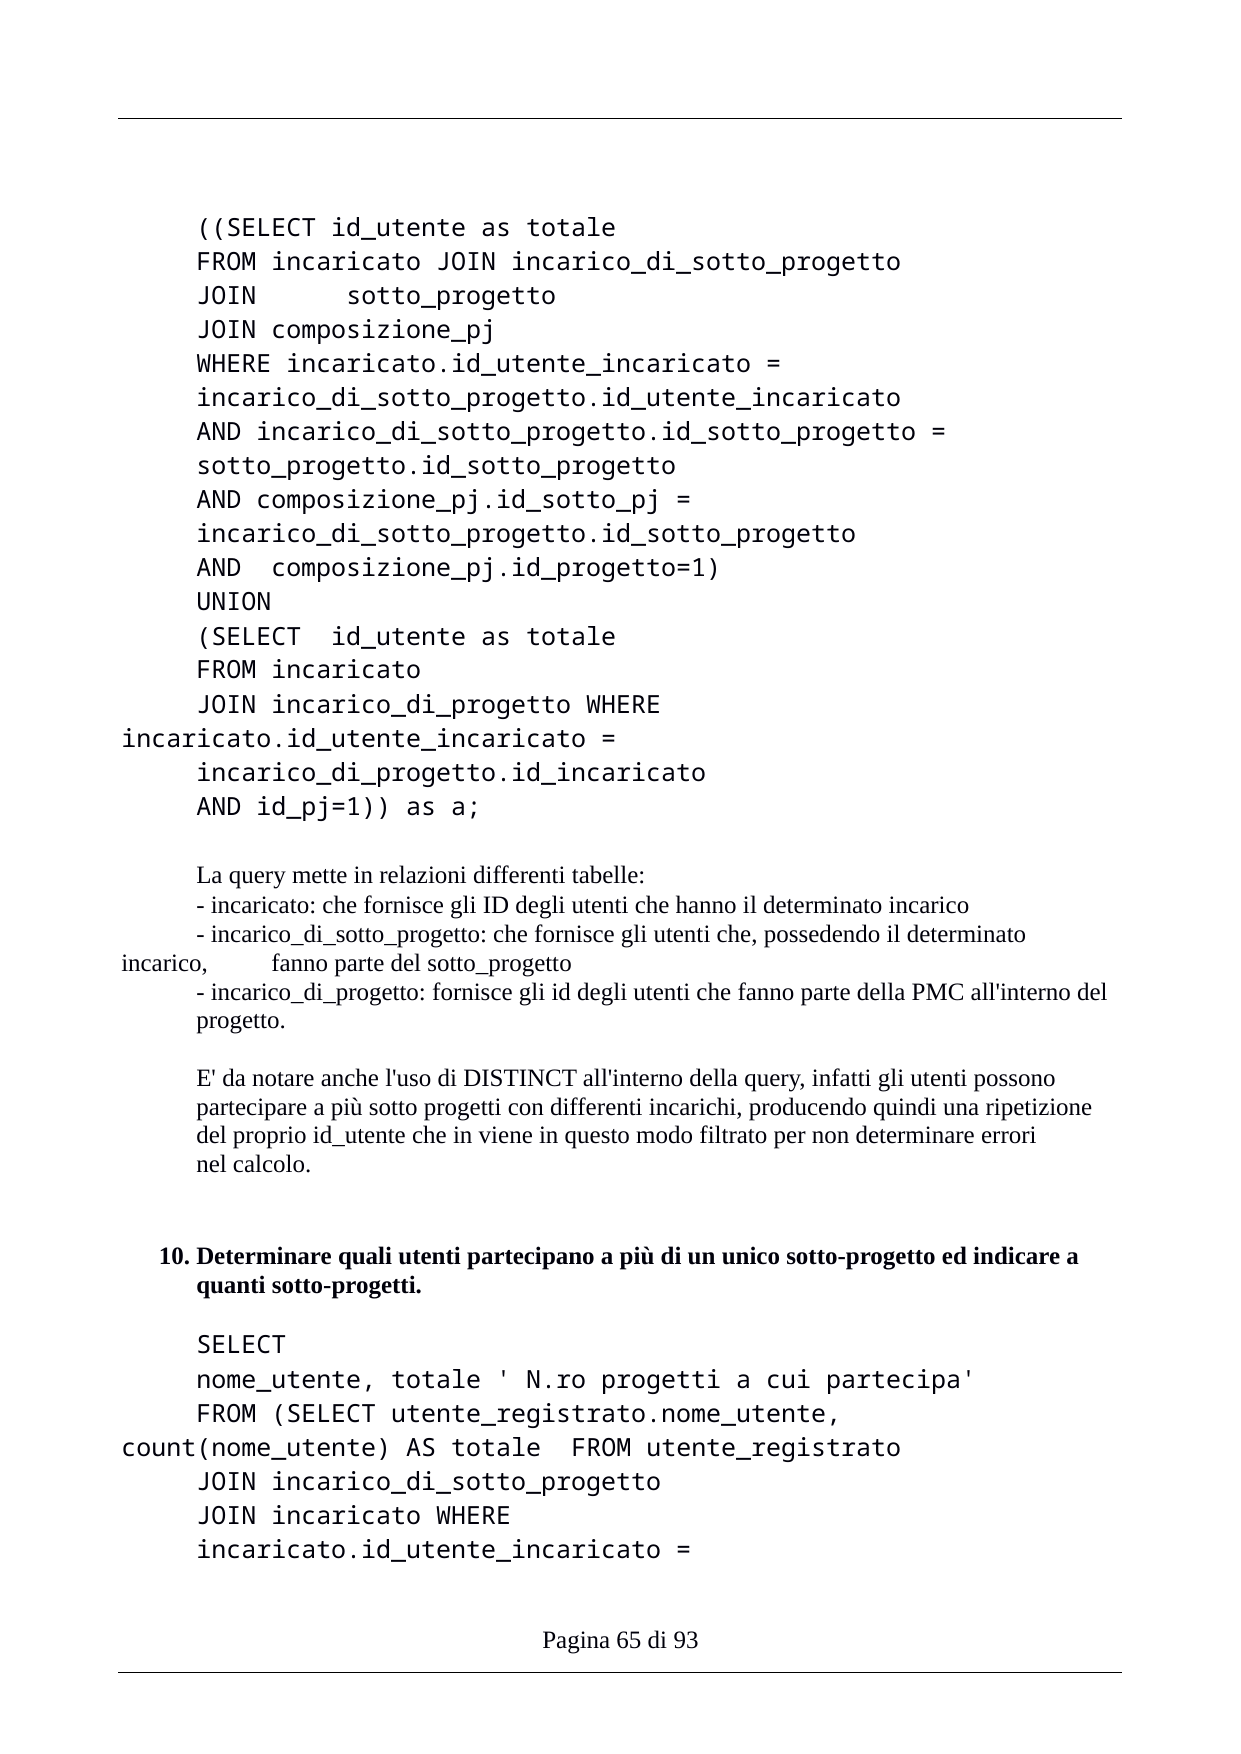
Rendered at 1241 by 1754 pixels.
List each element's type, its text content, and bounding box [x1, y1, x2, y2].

text - incarico_di_progetto: fornisce gli id degli utenti che fanno parte della PMC all'interno del progetto. [121, 977, 1119, 1034]
text AND id_pj=1)) as a; [121, 788, 1119, 822]
text JOIN incarico_di_progetto WHERE incaricato.id_utente_incaricato = incarico_di_progetto.id_incaricato [121, 686, 1119, 788]
text JOIN sotto_progetto [121, 277, 1119, 312]
text E' da notare anche l'uso di DISTINCT all'interno della query, infatti gli utenti possono partecipare a più sotto progetti con differenti incarichi, producendo quindi una ripetizione del proprio id_utente che in viene in questo modo filtrato per non determinare errori nel calcolo. [121, 1063, 1119, 1178]
list Determinare quali utenti partecipano a più di un unico sotto-progetto ed indicare a quanti sotto-progetti. [158, 1241, 1119, 1298]
text - incaricato: che fornisce gli ID degli utenti che hanno il determinato incarico [121, 891, 1119, 919]
text JOIN incarico_di_sotto_progetto [121, 1463, 1119, 1497]
text AND incarico_di_sotto_progetto.id_sotto_progetto = sotto_progetto.id_sotto_progetto [121, 414, 1119, 482]
text ((SELECT id_utente as totale [121, 209, 1119, 243]
text WHERE incaricato.id_utente_incaricato = incarico_di_sotto_progetto.id_utente_incaricato [121, 346, 1119, 414]
text AND composizione_pj.id_progetto=1) [121, 550, 1119, 584]
text FROM incaricato [121, 652, 1119, 686]
text FROM incaricato JOIN incarico_di_sotto_progetto [121, 243, 1119, 277]
text - incarico_di_sotto_progetto: che fornisce gli utenti che, possedendo il determinato incarico, fanno parte del sotto_progetto [121, 919, 1119, 977]
text incaricato.id_utente_incaricato = [121, 1532, 1119, 1566]
text (SELECT id_utente as totale [121, 618, 1119, 652]
text SELECT [121, 1327, 1119, 1361]
text JOIN incaricato WHERE [121, 1497, 1119, 1532]
text La query mette in relazioni differenti tabelle: [121, 857, 1119, 891]
text AND composizione_pj.id_sotto_pj = incarico_di_sotto_progetto.id_sotto_progetto [121, 482, 1119, 550]
text FROM (SELECT utente_registrato.nome_utente, count(nome_utente) AS totale FROM utente_registrato [121, 1395, 1119, 1463]
text UNION [121, 584, 1119, 618]
text nome_utente, totale ' N.ro progetti a cui partecipa' [121, 1361, 1119, 1395]
text JOIN composizione_pj [121, 312, 1119, 346]
